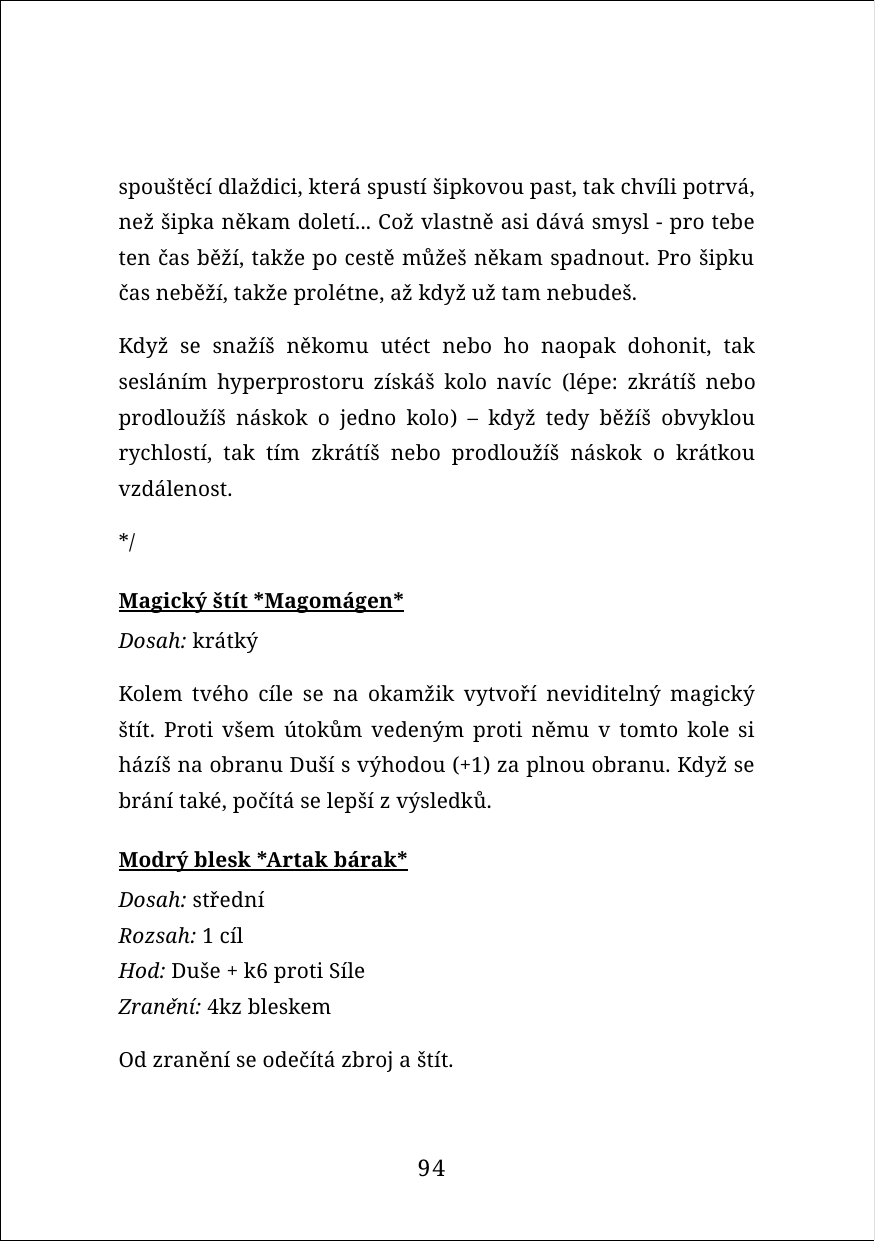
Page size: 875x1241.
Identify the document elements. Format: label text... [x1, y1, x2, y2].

text spouštěcí dlaždici, která spustí šipkovou past, tak chvíli potrvá, než šipka někam doletí... Což vlastně asi dává smysl - pro tebe ten čas běží, takže po cestě můžeš někam spadnout. Pro šipku čas neběží, takže prolétne, až když už tam nebudeš. [118, 172, 756, 307]
text Když se snažíš někomu utéct nebo ho naopak dohonit, tak sesláním hyperprostoru získáš kolo navíc (lépe: zkrátíš nebo prodloužíš náskok o jedno kolo) – když tedy běžíš obvyklou rychlostí, tak tím zkrátíš nebo prodloužíš náskok o krátkou vzdálenost. [118, 332, 756, 502]
text Dosah: střední Rozsah: 1 cíl Hod: Duše + k6 proti Síle Zranění: 4kz bleskem [118, 885, 756, 1020]
subtitle Modrý blesk *Artak bárak* [118, 845, 756, 874]
text Dosah: krátký [118, 626, 756, 655]
text Kolem tvého cíle se na okamžik vytvoří neviditelný magický štít. Proti všem útokům vedeným proti němu v tomto kole si házíš na obranu Duší s výhodou (+1) za plnou obranu. Když se brání také, počítá se lepší z výsledků. [118, 679, 756, 814]
subtitle Magický štít *Magomágen* [118, 586, 756, 614]
text Od zranění se odečítá zbroj a štít. [118, 1045, 756, 1074]
text */ [118, 527, 756, 555]
